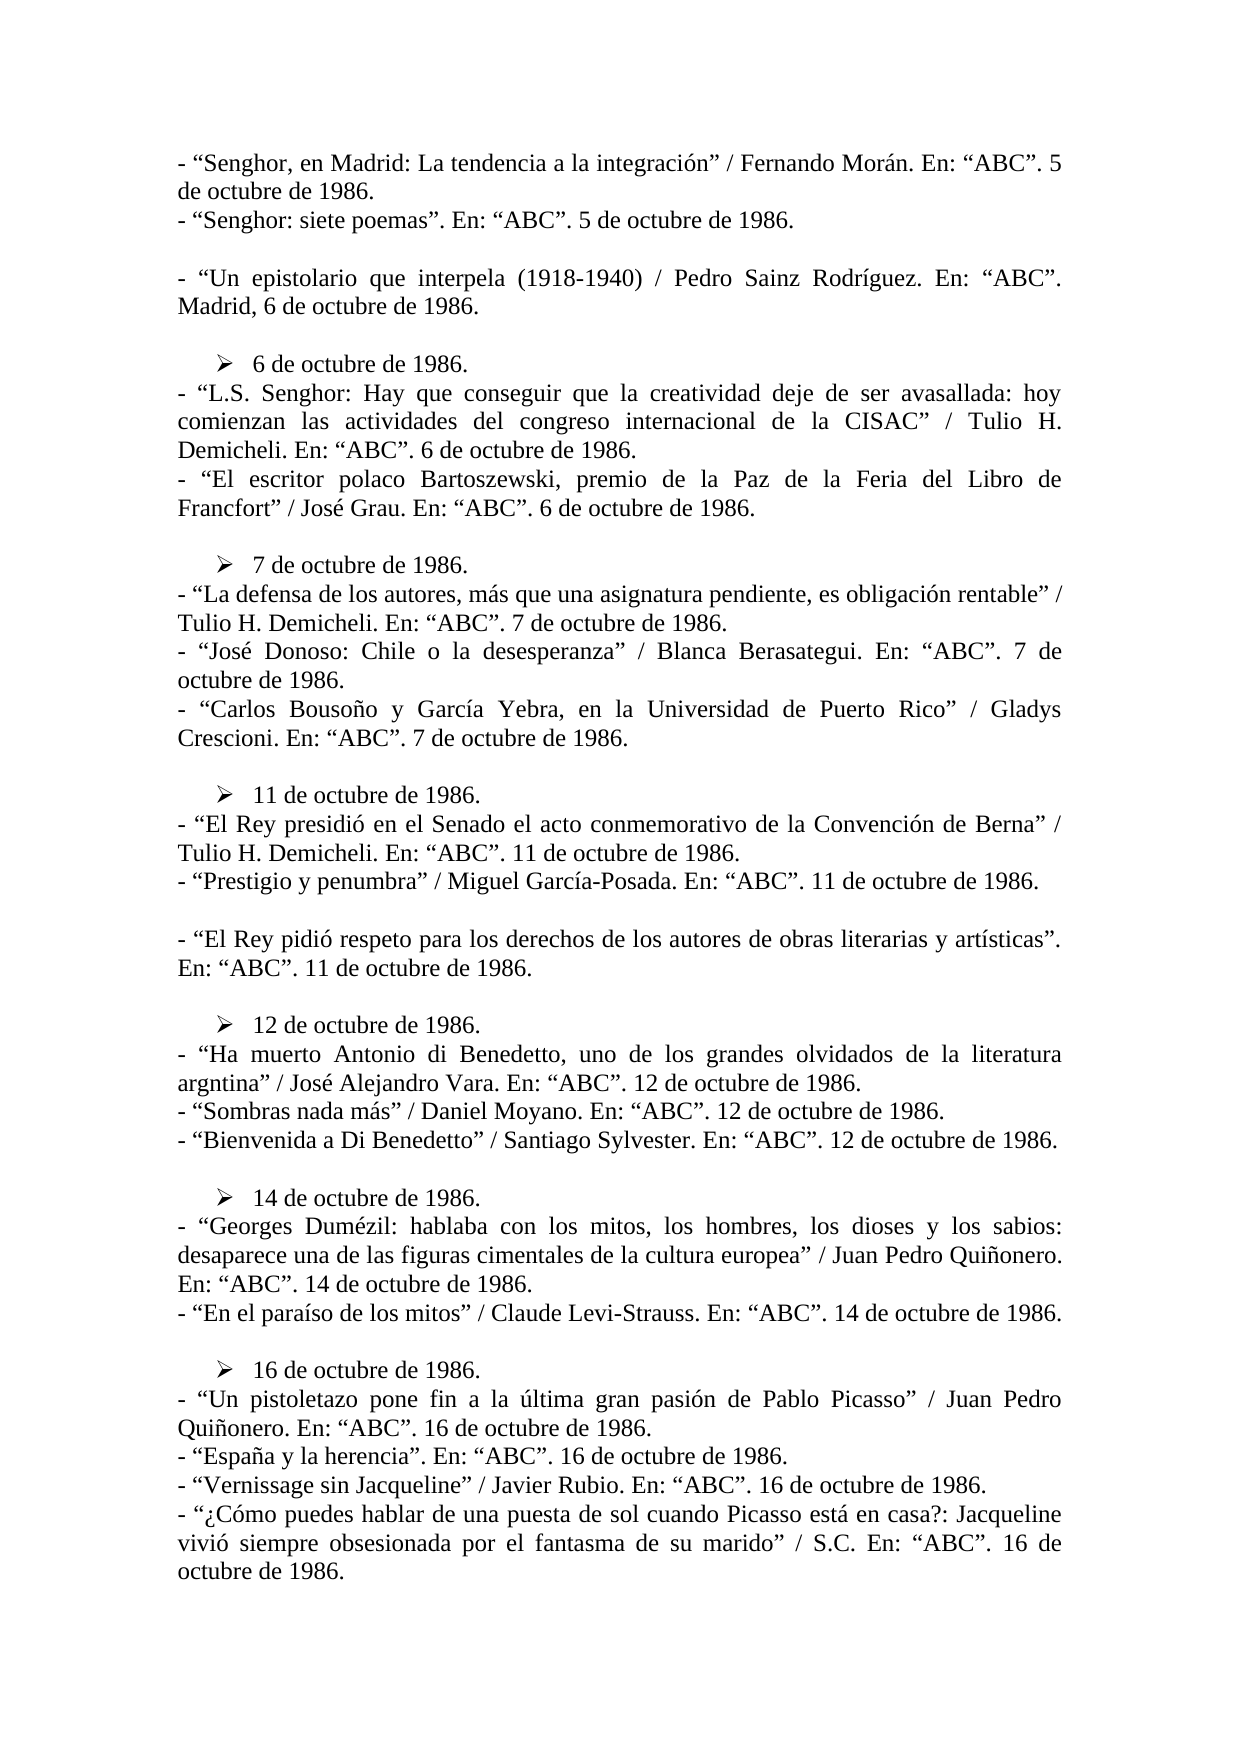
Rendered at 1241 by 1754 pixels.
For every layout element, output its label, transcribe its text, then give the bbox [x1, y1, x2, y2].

text - “Vernissage sin Jacqueline” / Javier Rubio. En: “ABC”. 16 de octubre de 1986. [177, 1470, 1063, 1499]
text - “Ha muerto Antonio di Benedetto, uno de los grandes olvidados de la literatura argntina” / José Alejandro Vara. En: “ABC”. 12 de octubre de 1986. [177, 1039, 1063, 1096]
list 11 de octubre de 1986. [215, 780, 1063, 809]
list 16 de octubre de 1986. [215, 1355, 1063, 1384]
text - “Bienvenida a Di Benedetto” / Santiago Sylvester. En: “ABC”. 12 de octubre de 1986. [177, 1125, 1063, 1154]
text - “El Rey presidió en el Senado el acto conmemorativo de la Convención de Berna” / Tulio H. Demicheli. En: “ABC”. 11 de octubre de 1986. [177, 809, 1063, 866]
list 6 de octubre de 1986. [215, 349, 1063, 378]
text - “¿Cómo puedes hablar de una puesta de sol cuando Picasso está en casa?: Jacqueline vivió siempre obsesionada por el fantasma de su marido” / S.C. En: “ABC”. 16 de octubre de 1986. [177, 1499, 1063, 1585]
text - “Carlos Bousoño y García Yebra, en la Universidad de Puerto Rico” / Gladys Crescioni. En: “ABC”. 7 de octubre de 1986. [177, 694, 1063, 751]
list 12 de octubre de 1986. [215, 1010, 1063, 1039]
text - “La defensa de los autores, más que una asignatura pendiente, es obligación rentable” / Tulio H. Demicheli. En: “ABC”. 7 de octubre de 1986. [177, 579, 1063, 636]
text - “Un epistolario que interpela (1918-1940) / Pedro Sainz Rodríguez. En: “ABC”. Madrid, 6 de octubre de 1986. [177, 263, 1063, 320]
text - “Georges Dumézil: hablaba con los mitos, los hombres, los dioses y los sabios: desaparece una de las figuras cimentales de la cultura europea” / Juan Pedro Quiñonero. En: “ABC”. 14 de octubre de 1986. [177, 1211, 1063, 1298]
text - “Un pistoletazo pone fin a la última gran pasión de Pablo Picasso” / Juan Pedro Quiñonero. En: “ABC”. 16 de octubre de 1986. [177, 1384, 1063, 1441]
text - “El escritor polaco Bartoszewski, premio de la Paz de la Feria del Libro de Francfort” / José Grau. En: “ABC”. 6 de octubre de 1986. [177, 464, 1063, 521]
text - “El Rey pidió respeto para los derechos de los autores de obras literarias y artísticas”. En: “ABC”. 11 de octubre de 1986. [177, 924, 1063, 981]
list 14 de octubre de 1986. [215, 1183, 1063, 1211]
text - “L.S. Senghor: Hay que conseguir que la creatividad deje de ser avasallada: hoy comienzan las actividades del congreso internacional de la CISAC” / Tulio H. Demicheli. En: “ABC”. 6 de octubre de 1986. [177, 378, 1063, 464]
text - “José Donoso: Chile o la desesperanza” / Blanca Berasategui. En: “ABC”. 7 de octubre de 1986. [177, 636, 1063, 694]
text - “En el paraíso de los mitos” / Claude Levi-Strauss. En: “ABC”. 14 de octubre de 1986. [177, 1298, 1063, 1326]
text - “España y la herencia”. En: “ABC”. 16 de octubre de 1986. [177, 1441, 1063, 1470]
text - “Senghor: siete poemas”. En: “ABC”. 5 de octubre de 1986. [177, 205, 1063, 234]
text - “Senghor, en Madrid: La tendencia a la integración” / Fernando Morán. En: “ABC”. 5 de octubre de 1986. [177, 148, 1063, 205]
text - “Prestigio y penumbra” / Miguel García-Posada. En: “ABC”. 11 de octubre de 1986. [177, 866, 1063, 895]
text - “Sombras nada más” / Daniel Moyano. En: “ABC”. 12 de octubre de 1986. [177, 1096, 1063, 1125]
list 7 de octubre de 1986. [215, 550, 1063, 579]
